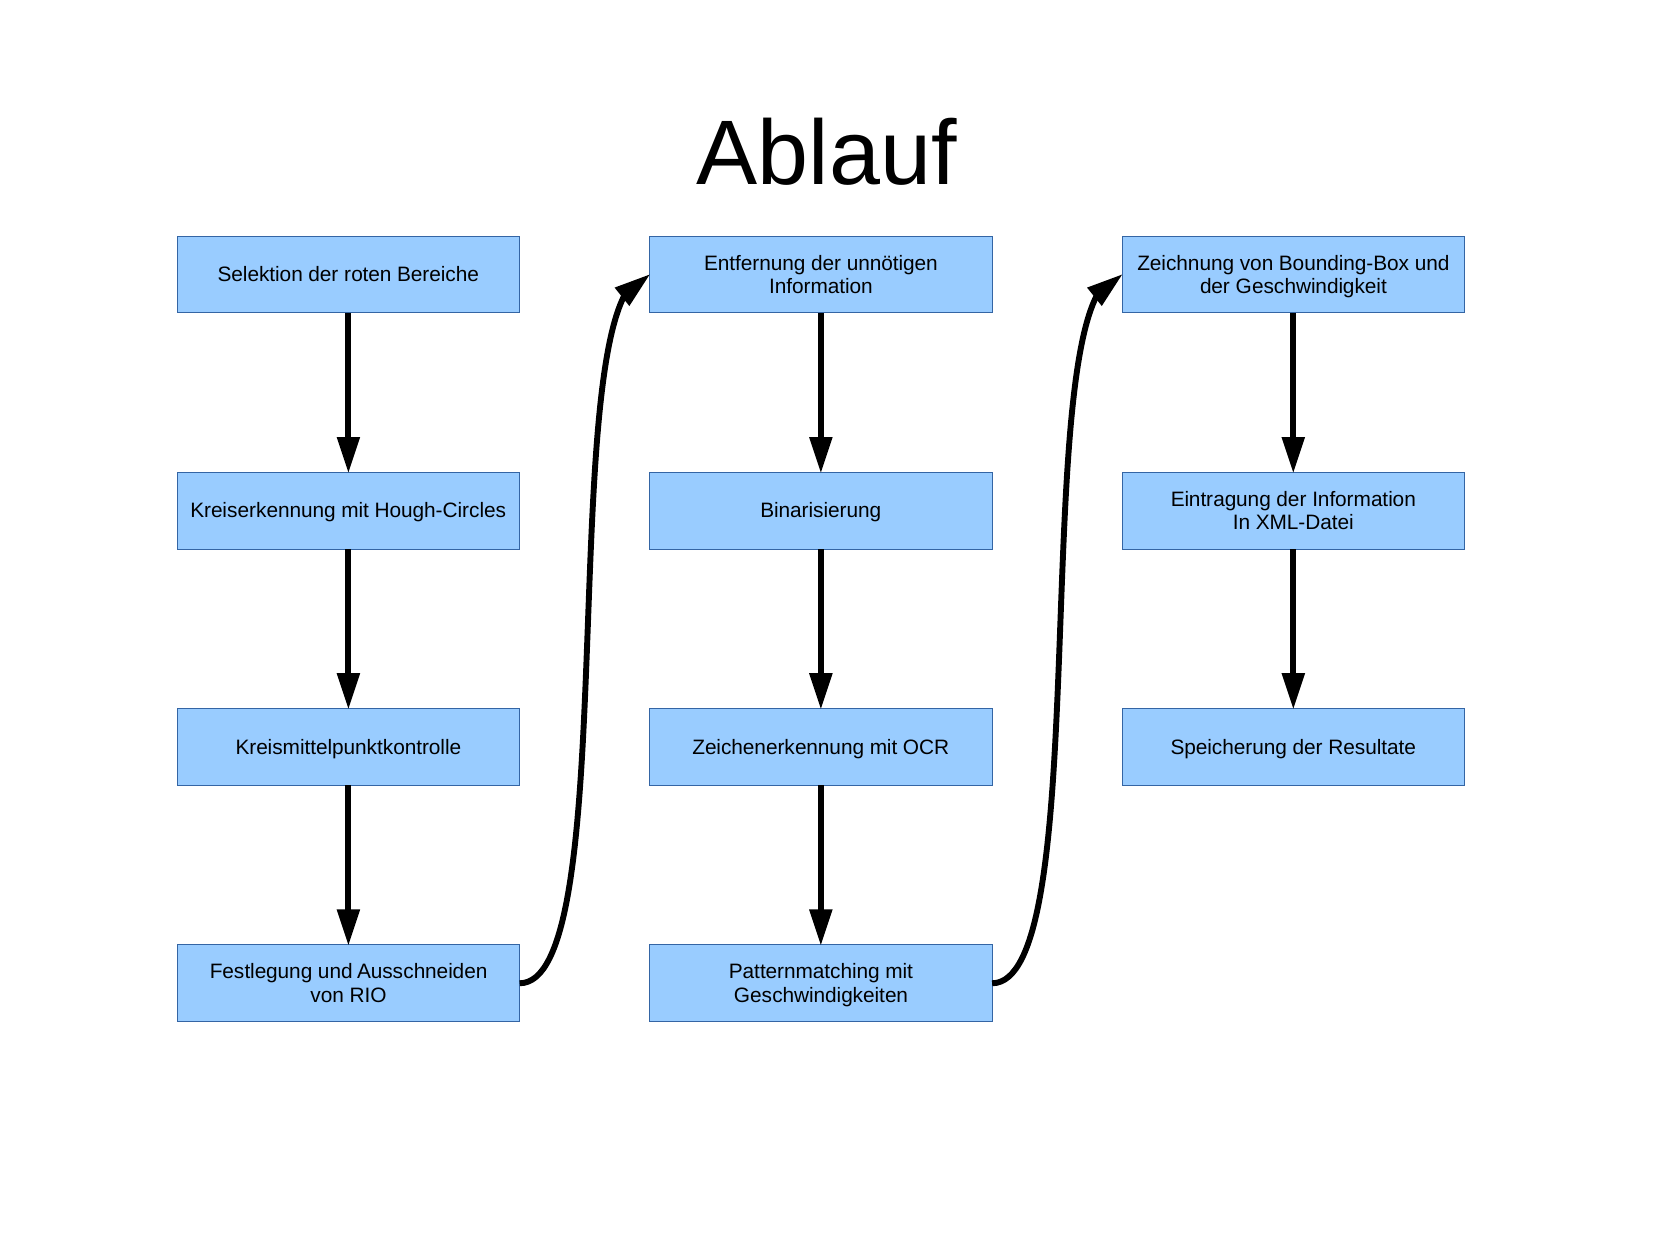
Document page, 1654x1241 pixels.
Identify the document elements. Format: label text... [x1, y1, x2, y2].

text_box Kreismittelpunktkontrolle [177, 708, 520, 786]
text_box Eintragung der Information In XML-Datei [1122, 472, 1465, 550]
text_box Zeichenerkennung mit OCR [649, 708, 993, 786]
text_box Selektion der roten Bereiche [177, 236, 520, 313]
title Ablauf [82, 49, 1571, 257]
text_box Kreiserkennung mit Hough-Circles [177, 472, 520, 550]
text_box Festlegung und Ausschneiden von RIO [177, 944, 520, 1022]
text_box Patternmatching mit Geschwindigkeiten [649, 944, 993, 1022]
text_box Entfernung der unnötigen Information [649, 236, 993, 313]
text_box Speicherung der Resultate [1122, 708, 1465, 786]
text_box Zeichnung von Bounding-Box und der Geschwindigkeit [1122, 236, 1465, 313]
text_box Binarisierung [649, 472, 993, 550]
